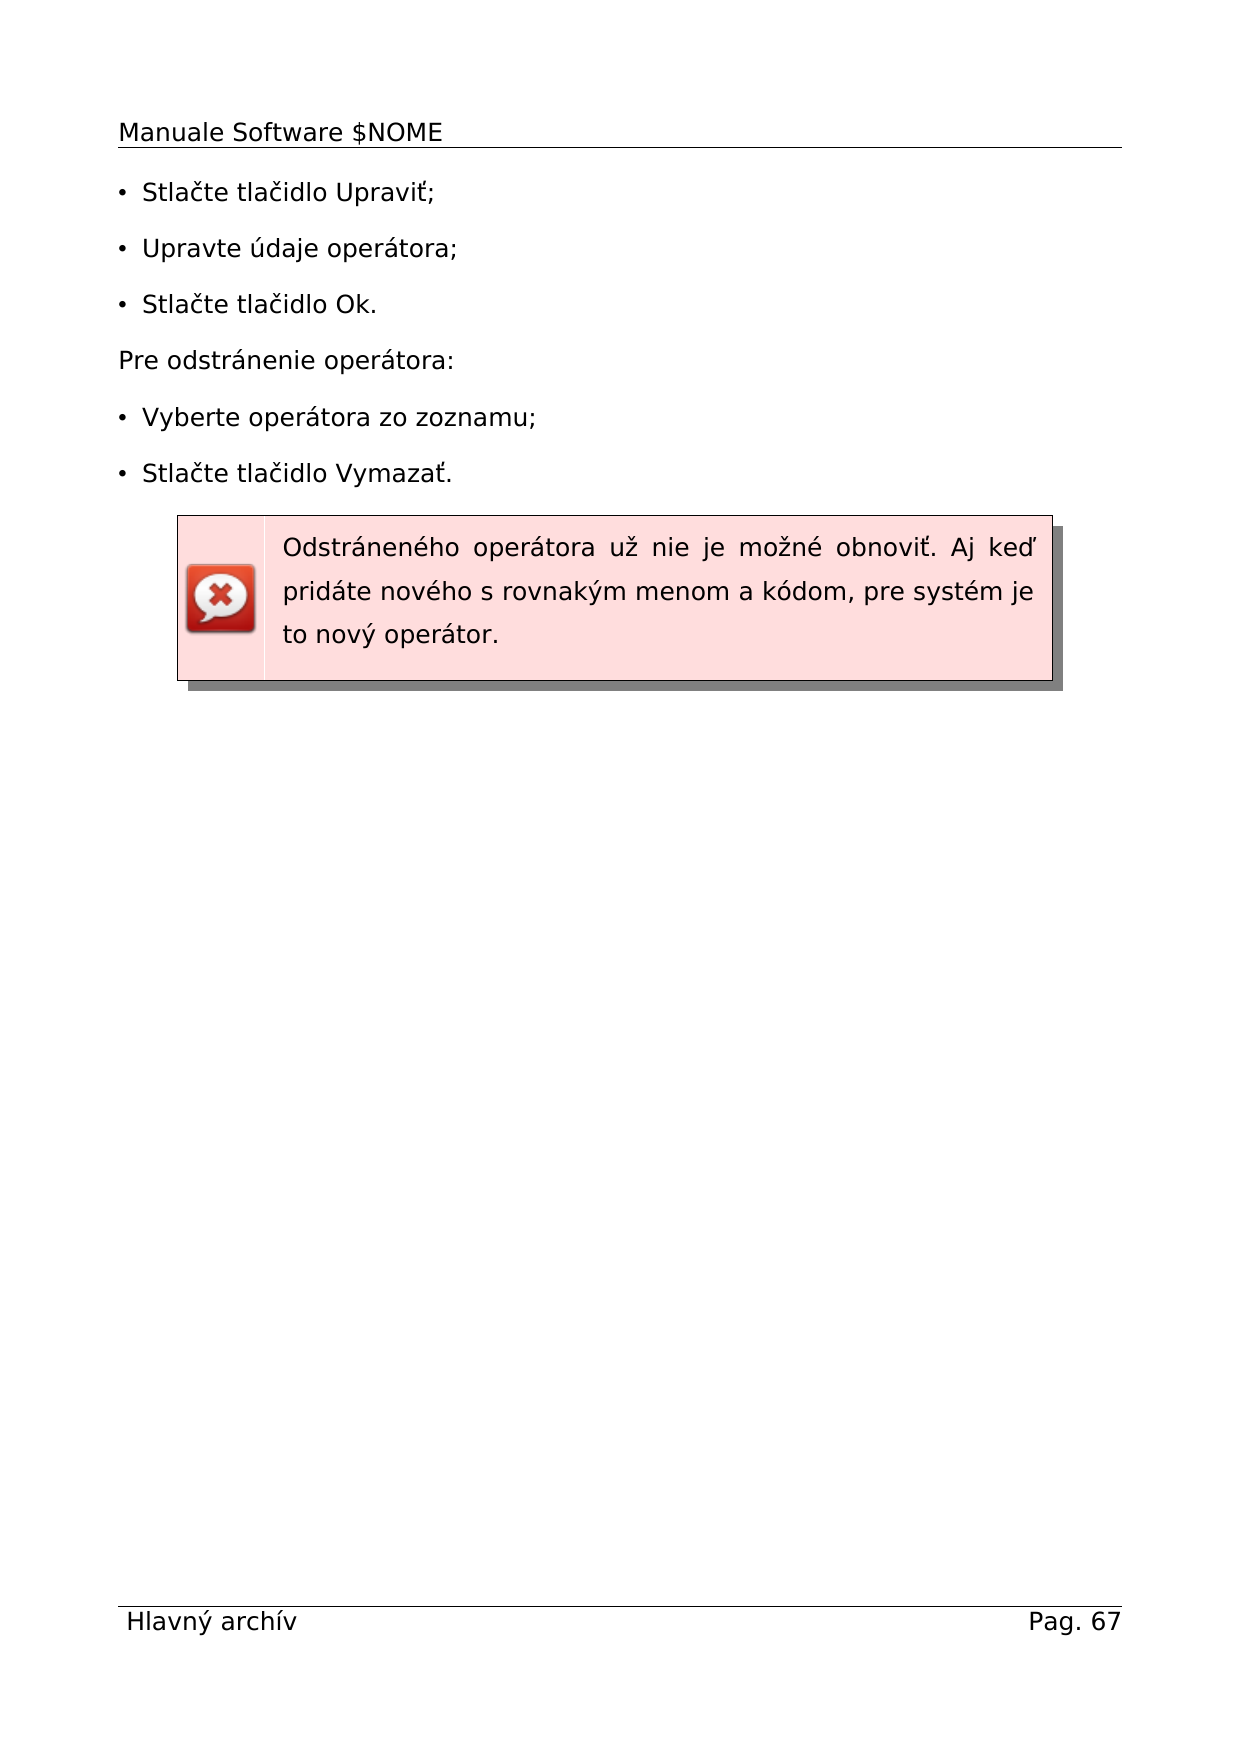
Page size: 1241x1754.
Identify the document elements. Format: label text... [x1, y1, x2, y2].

list Stlačte tlačidlo Upraviť; [118, 178, 1122, 207]
list Upravte údaje operátora; [118, 234, 1122, 263]
text Pre odstránenie operátora: [118, 347, 1122, 376]
table_header Odstráneného operátora už nie je možné obnoviť. Aj keď pridáte nového s rovnakým menom a kódom, pre systém je to nový operátor. [265, 516, 1052, 680]
list Stlačte tlačidlo Ok. [118, 290, 1122, 319]
list Vyberte operátora zo zoznamu; [118, 403, 1122, 432]
table_header [178, 516, 264, 680]
list Stlačte tlačidlo Vymazať. [118, 459, 1122, 488]
picture [183, 560, 259, 636]
